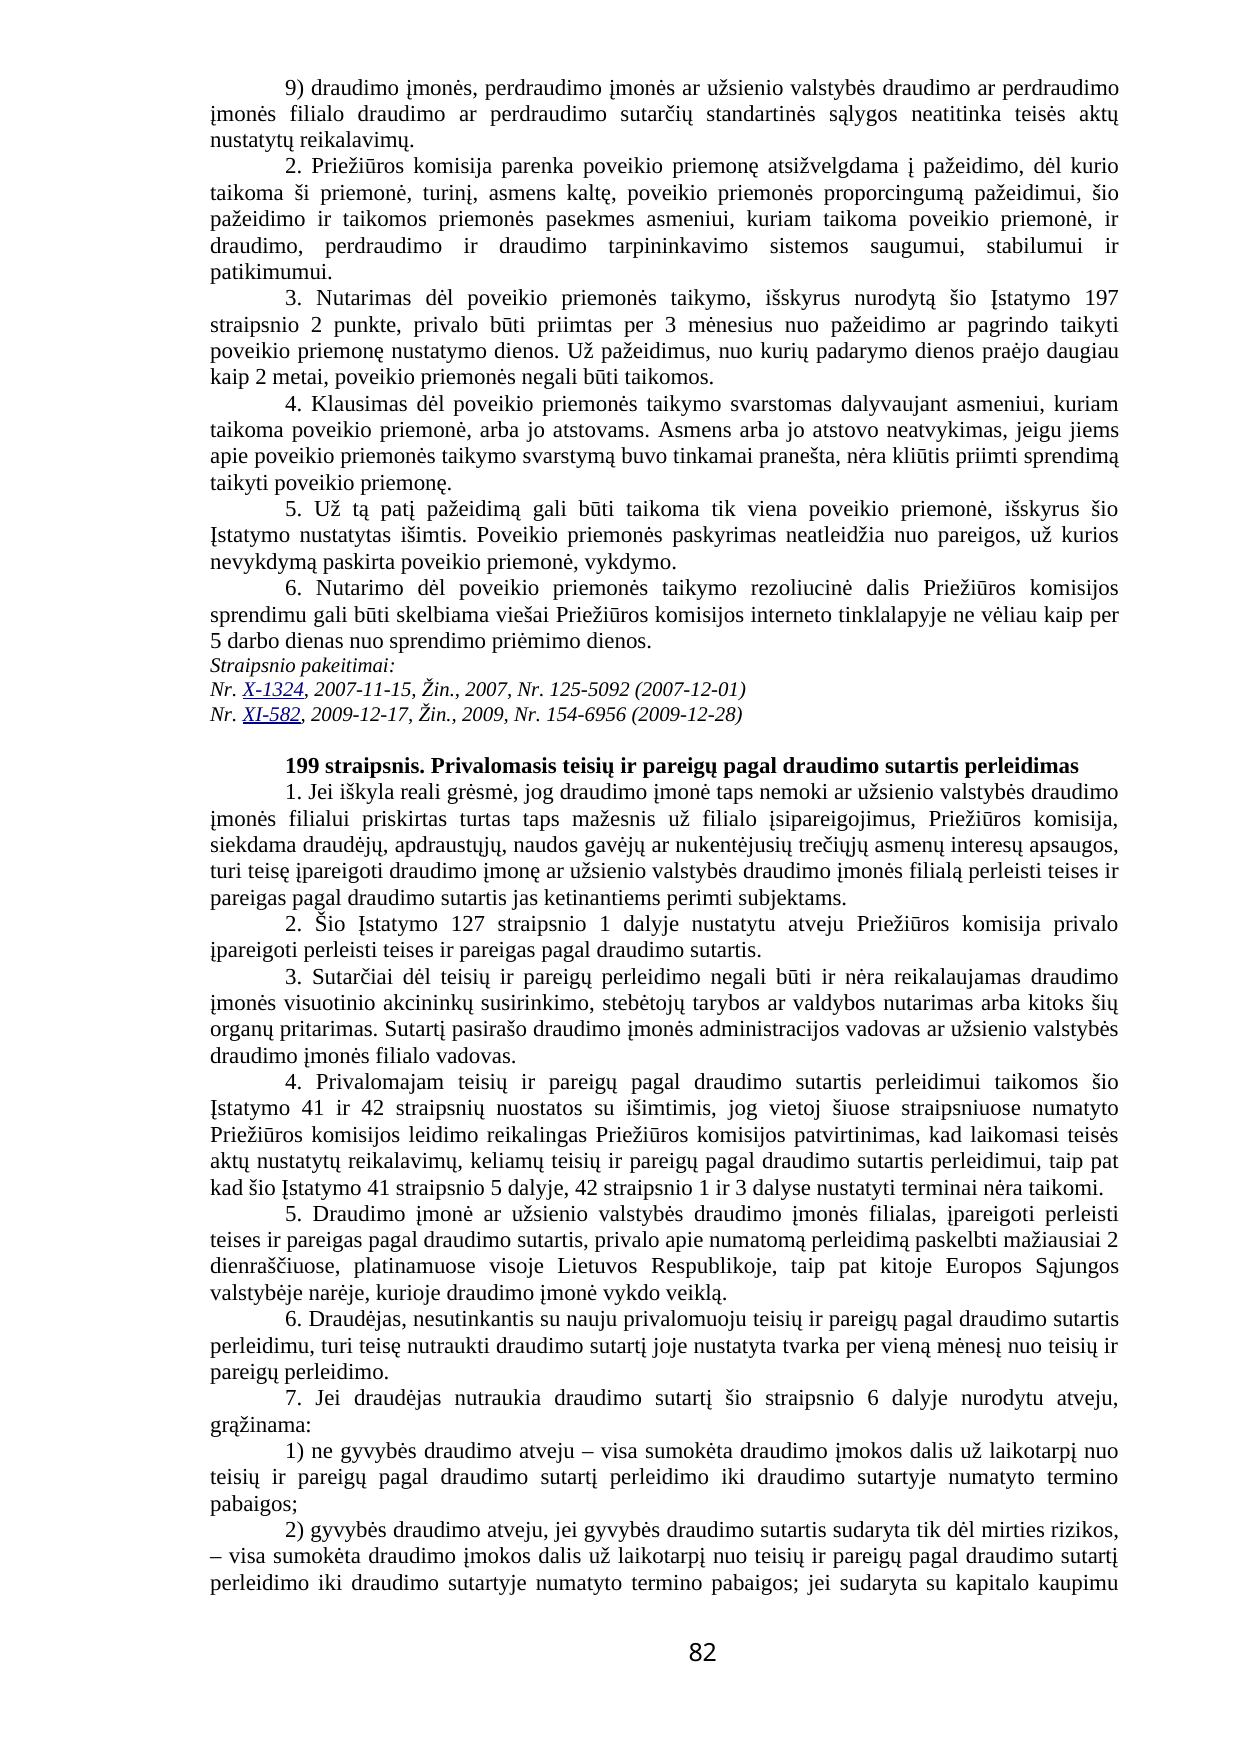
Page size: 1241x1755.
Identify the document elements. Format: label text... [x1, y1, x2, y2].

text 1. Jei iškyla reali grėsmė, jog draudimo įmonė taps nemoki ar užsienio valstybės draudimo įmonės filialui priskirtas turtas taps mažesnis už filialo įsipareigojimus, Priežiūros komisija, siekdama draudėjų, apdraustųjų, naudos gavėjų ar nukentėjusių trečiųjų asmenų interesų apsaugos, turi teisę įpareigoti draudimo įmonę ar užsienio valstybės draudimo įmonės filialą perleisti teises ir pareigas pagal draudimo sutartis jas ketinantiems perimti subjektams. [210, 778, 1120, 910]
text 9) draudimo įmonės, perdraudimo įmonės ar užsienio valstybės draudimo ar perdraudimo įmonės filialo draudimo ar perdraudimo sutarčių standartinės sąlygos neatitinka teisės aktų nustatytų reikalavimų. [210, 73, 1120, 153]
text Straipsnio pakeitimai: [210, 653, 1120, 677]
text 4. Klausimas dėl poveikio priemonės taikymo svarstomas dalyvaujant asmeniui, kuriam taikoma poveikio priemonė, arba jo atstovams. Asmens arba jo atstovo neatvykimas, jeigu jiems apie poveikio priemonės taikymo svarstymą buvo tinkamai pranešta, nėra kliūtis priimti sprendimą taikyti poveikio priemonę. [210, 390, 1120, 495]
text 1) ne gyvybės draudimo atveju – visa sumokėta draudimo įmokos dalis už laikotarpį nuo teisių ir pareigų pagal draudimo sutartį perleidimo iki draudimo sutartyje numatyto termino pabaigos; [210, 1437, 1120, 1516]
text 3. Nutarimas dėl poveikio priemonės taikymo, išskyrus nurodytą šio Įstatymo 197 straipsnio 2 punkte, privalo būti priimtas per 3 mėnesius nuo pažeidimo ar pagrindo taikyti poveikio priemonę nustatymo dienos. Už pažeidimus, nuo kurių padarymo dienos praėjo daugiau kaip 2 metai, poveikio priemonės negali būti taikomos. [210, 284, 1120, 390]
text 5. Už tą patį pažeidimą gali būti taikoma tik viena poveikio priemonė, išskyrus šio Įstatymo nustatytas išimtis. Poveikio priemonės paskyrimas neatleidžia nuo pareigos, už kurios nevykdymą paskirta poveikio priemonė, vykdymo. [210, 495, 1120, 574]
text 7. Jei draudėjas nutraukia draudimo sutartį šio straipsnio 6 dalyje nurodytu atveju, grąžinama: [210, 1384, 1120, 1437]
text 199 straipsnis. Privalomasis teisių ir pareigų pagal draudimo sutartis perleidimas [285, 752, 1120, 778]
text Nr. XI-582, 2009-12-17, Žin., 2009, Nr. 154-6956 (2009-12-28) [210, 701, 1120, 726]
text 6. Nutarimo dėl poveikio priemonės taikymo rezoliucinė dalis Priežiūros komisijos sprendimu gali būti skelbiama viešai Priežiūros komisijos interneto tinklalapyje ne vėliau kaip per 5 darbo dienas nuo sprendimo priėmimo dienos. [210, 574, 1120, 653]
text 4. Privalomajam teisių ir pareigų pagal draudimo sutartis perleidimui taikomos šio Įstatymo 41 ir 42 straipsnių nuostatos su išimtimis, jog vietoj šiuose straipsniuose numatyto Priežiūros komisijos leidimo reikalingas Priežiūros komisijos patvirtinimas, kad laikomasi teisės aktų nustatytų reikalavimų, keliamų teisių ir pareigų pagal draudimo sutartis perleidimui, taip pat kad šio Įstatymo 41 straipsnio 5 dalyje, 42 straipsnio 1 ir 3 dalyse nustatyti terminai nėra taikomi. [210, 1068, 1120, 1200]
text 2. Šio Įstatymo 127 straipsnio 1 dalyje nustatytu atveju Priežiūros komisija privalo įpareigoti perleisti teises ir pareigas pagal draudimo sutartis. [210, 910, 1120, 963]
text 3. Sutarčiai dėl teisių ir pareigų perleidimo negali būti ir nėra reikalaujamas draudimo įmonės visuotinio akcininkų susirinkimo, stebėtojų tarybos ar valdybos nutarimas arba kitoks šių organų pritarimas. Sutartį pasirašo draudimo įmonės administracijos vadovas ar užsienio valstybės draudimo įmonės filialo vadovas. [210, 963, 1120, 1068]
text 2. Priežiūros komisija parenka poveikio priemonę atsižvelgdama į pažeidimo, dėl kurio taikoma ši priemonė, turinį, asmens kaltę, poveikio priemonės proporcingumą pažeidimui, šio pažeidimo ir taikomos priemonės pasekmes asmeniui, kuriam taikoma poveikio priemonė, ir draudimo, perdraudimo ir draudimo tarpininkavimo sistemos saugumui, stabilumui ir patikimumui. [210, 153, 1120, 284]
text 2) gyvybės draudimo atveju, jei gyvybės draudimo sutartis sudaryta tik dėl mirties rizikos, – visa sumokėta draudimo įmokos dalis už laikotarpį nuo teisių ir pareigų pagal draudimo sutartį perleidimo iki draudimo sutartyje numatyto termino pabaigos; jei sudaryta su kapitalo kaupimu [210, 1516, 1120, 1595]
text 5. Draudimo įmonė ar užsienio valstybės draudimo įmonės filialas, įpareigoti perleisti teises ir pareigas pagal draudimo sutartis, privalo apie numatomą perleidimą paskelbti mažiausiai 2 dienraščiuose, platinamuose visoje Lietuvos Respublikoje, taip pat kitoje Europos Sąjungos valstybėje narėje, kurioje draudimo įmonė vykdo veiklą. [210, 1200, 1120, 1305]
text 6. Draudėjas, nesutinkantis su nauju privalomuoju teisių ir pareigų pagal draudimo sutartis perleidimu, turi teisę nutraukti draudimo sutartį joje nustatyta tvarka per vieną mėnesį nuo teisių ir pareigų perleidimo. [210, 1305, 1120, 1384]
text Nr. X-1324, 2007-11-15, Žin., 2007, Nr. 125-5092 (2007-12-01) [210, 677, 1120, 701]
